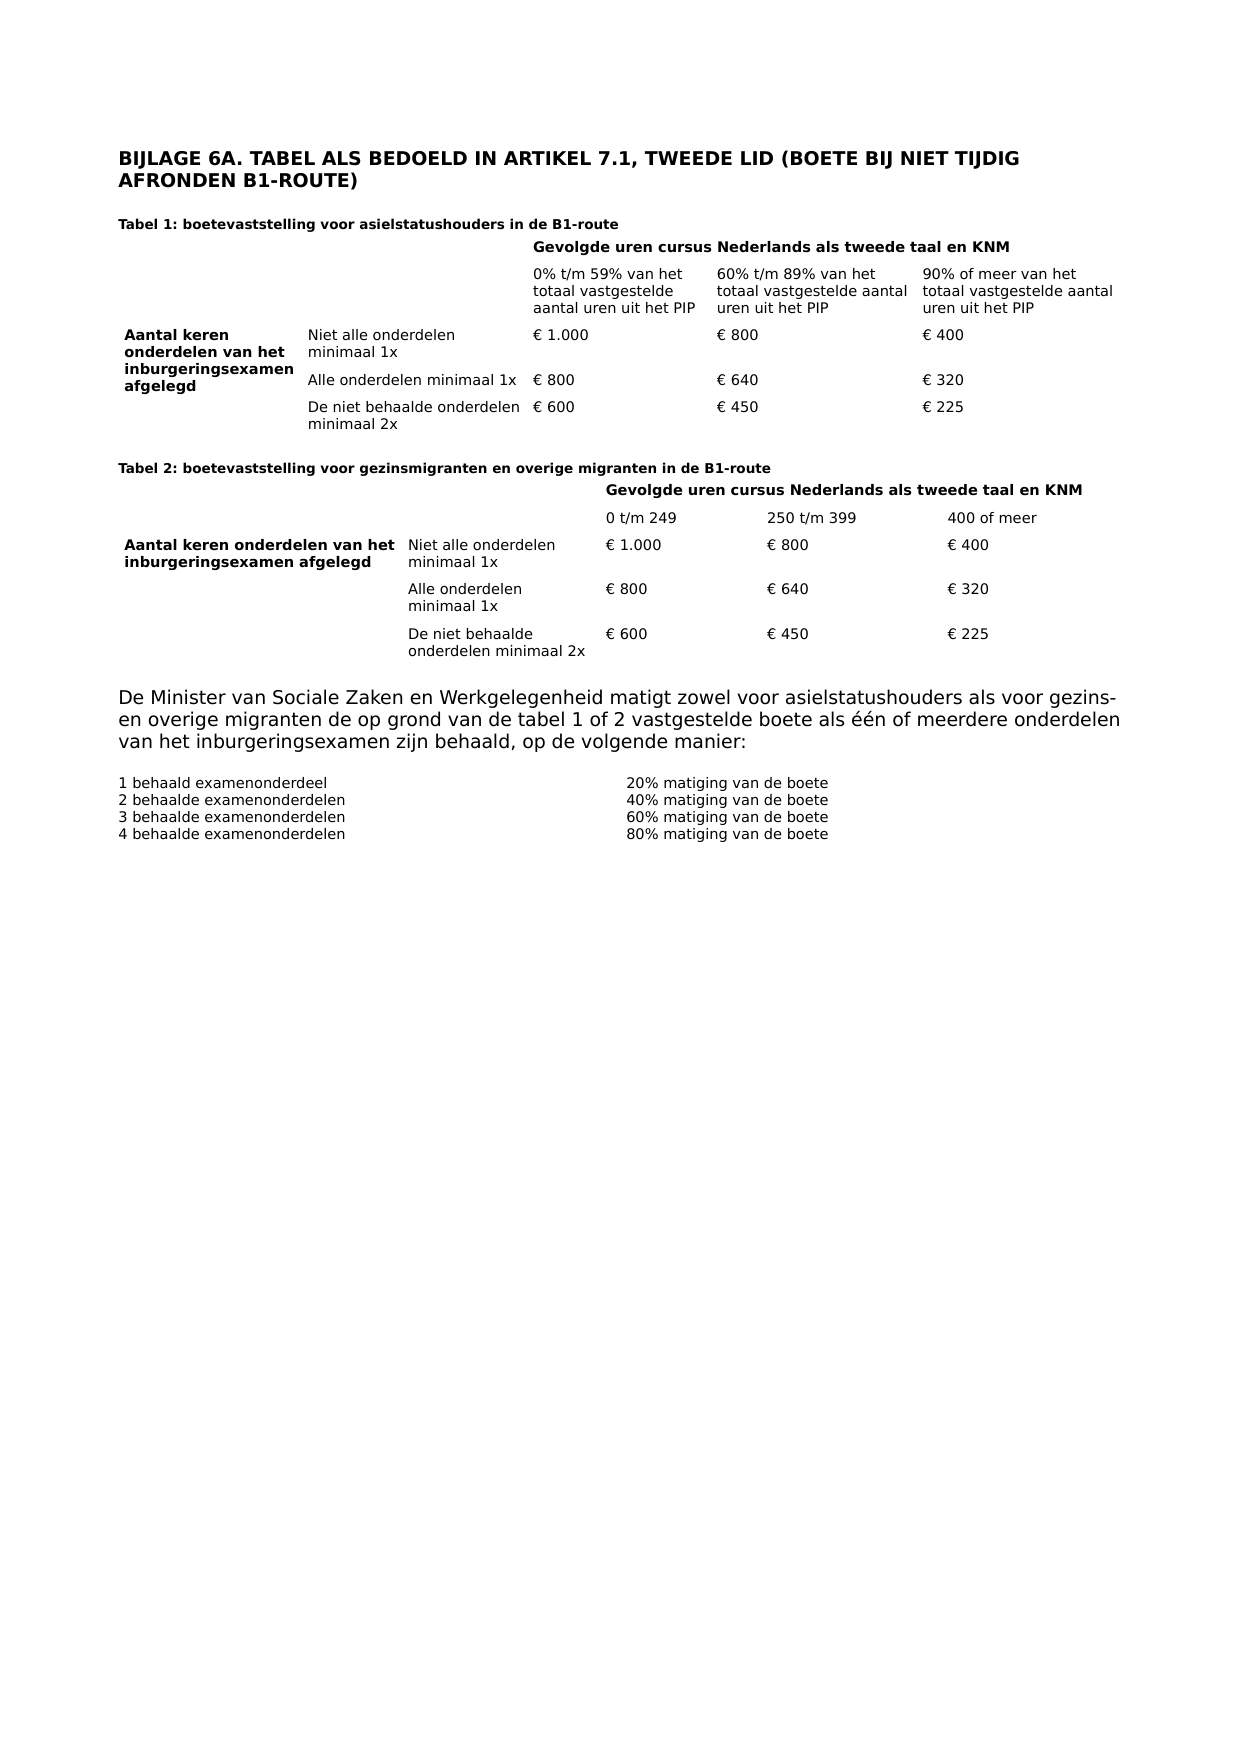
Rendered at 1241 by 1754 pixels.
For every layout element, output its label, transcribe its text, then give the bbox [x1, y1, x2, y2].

table_cell [119, 234, 301, 322]
table_cell € 640 [761, 577, 941, 620]
table_cell € 600 [600, 621, 760, 664]
table_cell € 225 [917, 394, 1122, 438]
table_cell 60% matiging van de boete [620, 809, 1122, 826]
table_cell 4 behaalde examenonderdelen [118, 826, 620, 843]
table_cell € 800 [761, 532, 941, 576]
table_cell € 800 [528, 367, 710, 393]
table_cell [302, 234, 527, 322]
table_cell € 600 [528, 394, 710, 438]
table_cell € 1.000 [600, 532, 760, 576]
table_cell 0 t/m 249 [600, 505, 760, 531]
table_cell Alle onderdelen minimaal 1x [302, 367, 527, 393]
table_header Tabel 1: boetevaststelling voor asielstatushouders in de B1-route [118, 217, 1122, 233]
table_cell De niet behaalde onderdelen minimaal 2x [302, 394, 527, 438]
subtitle BIJLAGE 6A. TABEL ALS BEDOELD IN ARTIKEL 7.1, TWEEDE LID (BOETE BIJ NIET TIJDIG AFRONDEN B1-ROUTE) [118, 148, 1122, 192]
table_cell Alle onderdelen minimaal 1x [402, 577, 599, 620]
table_header 20% matiging van de boete [620, 775, 1122, 792]
table_cell € 320 [917, 367, 1122, 393]
table_cell € 400 [942, 532, 1122, 576]
table_cell € 800 [711, 323, 916, 366]
table_cell 40% matiging van de boete [620, 792, 1122, 809]
table_cell Aantal keren onderdelen van het inburgeringsexamen afgelegd [119, 532, 401, 664]
table_cell Niet alle onderdelen minimaal 1x [302, 323, 527, 366]
table_cell € 225 [942, 621, 1122, 664]
table_cell € 320 [942, 577, 1122, 620]
text De Minister van Sociale Zaken en Werkgelegenheid matigt zowel voor asielstatushouders als voor gezins- en overige migranten de op grond van de tabel 1 of 2 vastgestelde boete als één of meerdere onderdelen van het inburgeringsexamen zijn behaald, op de volgende manier: [118, 687, 1122, 753]
table_cell Niet alle onderdelen minimaal 1x [402, 532, 599, 576]
table_cell € 1.000 [528, 323, 710, 366]
table_cell 90% of meer van het totaal vastgestelde aantal uren uit het PIP [917, 261, 1122, 322]
table_header Tabel 2: boetevaststelling voor gezinsmigranten en overige migranten in de B1-route [118, 461, 1122, 476]
table_cell Gevolgde uren cursus Nederlands als tweede taal en KNM [528, 234, 1122, 260]
table_header 1 behaald examenonderdeel [118, 775, 620, 792]
table_cell € 800 [600, 577, 760, 620]
table_cell 2 behaalde examenonderdelen [118, 792, 620, 809]
table_cell [402, 478, 599, 531]
table_cell [119, 478, 401, 531]
table_cell De niet behaalde onderdelen minimaal 2x [402, 621, 599, 664]
table_cell 80% matiging van de boete [620, 826, 1122, 843]
table_cell 0% t/m 59% van het totaal vastgestelde aantal uren uit het PIP [528, 261, 710, 322]
table_cell 400 of meer [942, 505, 1122, 531]
table_cell € 400 [917, 323, 1122, 366]
table_cell € 450 [761, 621, 941, 664]
table_cell € 640 [711, 367, 916, 393]
table_cell 250 t/m 399 [761, 505, 941, 531]
table_cell 3 behaalde examenonderdelen [118, 809, 620, 826]
table_cell € 450 [711, 394, 916, 438]
table_cell Aantal keren onderdelen van het inburgeringsexamen afgelegd [119, 323, 301, 438]
table_cell Gevolgde uren cursus Nederlands als tweede taal en KNM [600, 478, 1122, 504]
table_cell 60% t/m 89% van het totaal vastgestelde aantal uren uit het PIP [711, 261, 916, 322]
